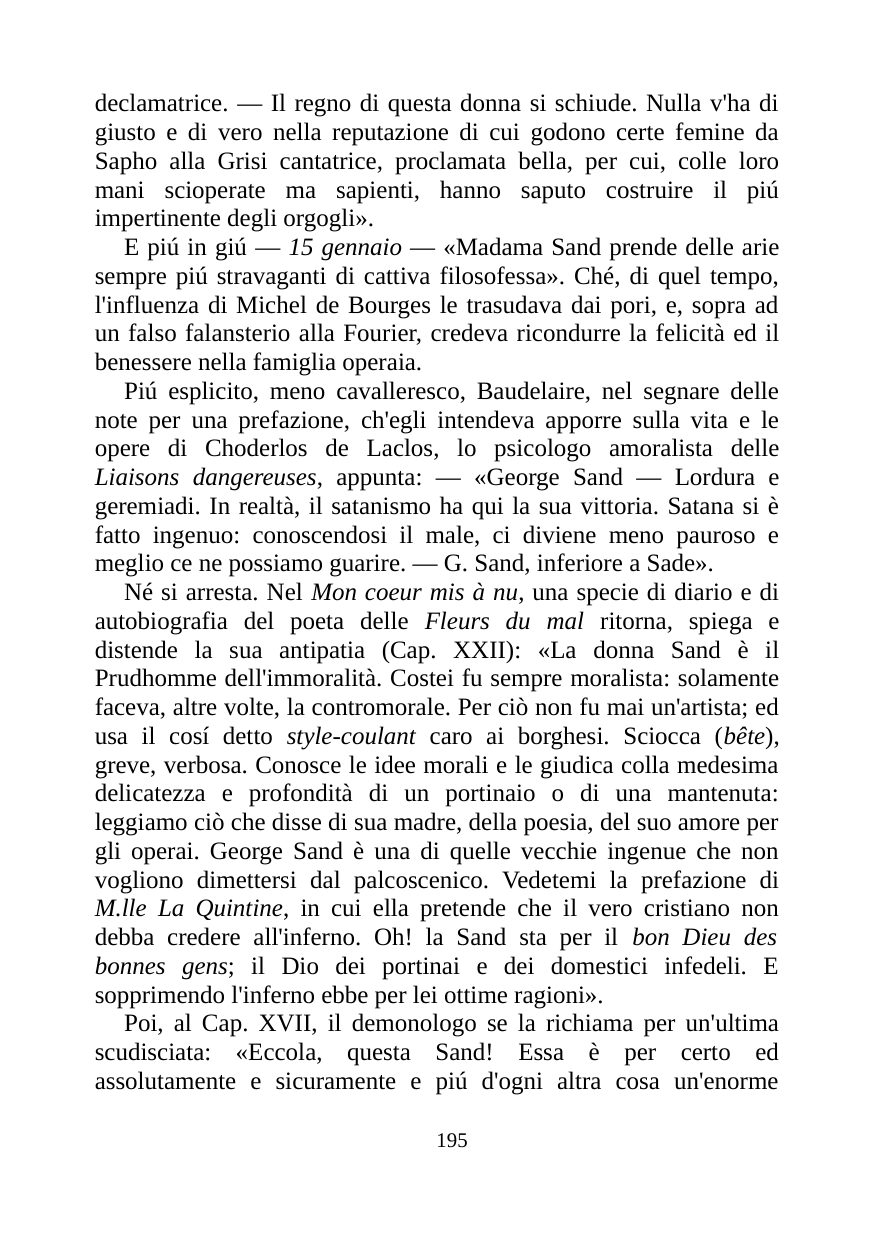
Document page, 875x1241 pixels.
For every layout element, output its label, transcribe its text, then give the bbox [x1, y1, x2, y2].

text Poi, al Cap. XVII, il demonologo se la richiama per un'ultima scudisciata: «Eccola, questa Sand! Essa è per certo ed assolutamente e sicuramente e piú d'ogni altra cosa un'enorme [94, 1008, 779, 1095]
text Né si arresta. Nel Mon coeur mis à nu, una specie di diario e di autobiografia del poeta delle Fleurs du mal ritorna, spiega e distende la sua antipatia (Cap. XXII): «La donna Sand è il Prudhomme dell'immoralità. Costei fu sempre moralista: solamente faceva, altre volte, la contromorale. Per ciò non fu mai un'artista; ed usa il cosí detto style-coulant caro ai borghesi. Sciocca (bête), greve, verbosa. Conosce le idee morali e le giudica colla medesima delicatezza e profondità di un portinaio o di una mantenuta: leggiamo ciò che disse di sua madre, della poesia, del suo amore per gli operai. George Sand è una di quelle vecchie ingenue che non vogliono dimettersi dal palcoscenico. Vedetemi la prefazione di M.lle La Quintine, in cui ella pretende che il vero cristiano non debba credere all'inferno. Oh! la Sand sta per il bon Dieu des bonnes gens; il Dio dei portinai e dei domestici infedeli. E sopprimendo l'inferno ebbe per lei ottime ragioni». [94, 577, 779, 1008]
text declamatrice. — Il regno di questa donna si schiude. Nulla v'ha di giusto e di vero nella reputazione di cui godono certe femine da Sapho alla Grisi cantatrice, proclamata bella, per cui, colle loro mani scioperate ma sapienti, hanno saputo costruire il piú impertinente degli orgogli». [94, 88, 779, 232]
text Piú esplicito, meno cavalleresco, Baudelaire, nel segnare delle note per una prefazione, ch'egli intendeva apporre sulla vita e le opere di Choderlos de Laclos, lo psicologo amoralista delle Liaisons dangereuses, appunta: — «George Sand — Lordura e geremiadi. In realtà, il satanismo ha qui la sua vittoria. Satana si è fatto ingenuo: conoscendosi il male, ci diviene meno pauroso e meglio ce ne possiamo guarire. — G. Sand, inferiore a Sade». [94, 376, 779, 577]
text E piú in giú — 15 gennaio — «Madama Sand prende delle arie sempre piú stravaganti di cattiva filosofessa». Ché, di quel tempo, l'influenza di Michel de Bourges le trasudava dai pori, e, sopra ad un falso falansterio alla Fourier, credeva ricondurre la felicità ed il benessere nella famiglia operaia. [94, 232, 779, 376]
